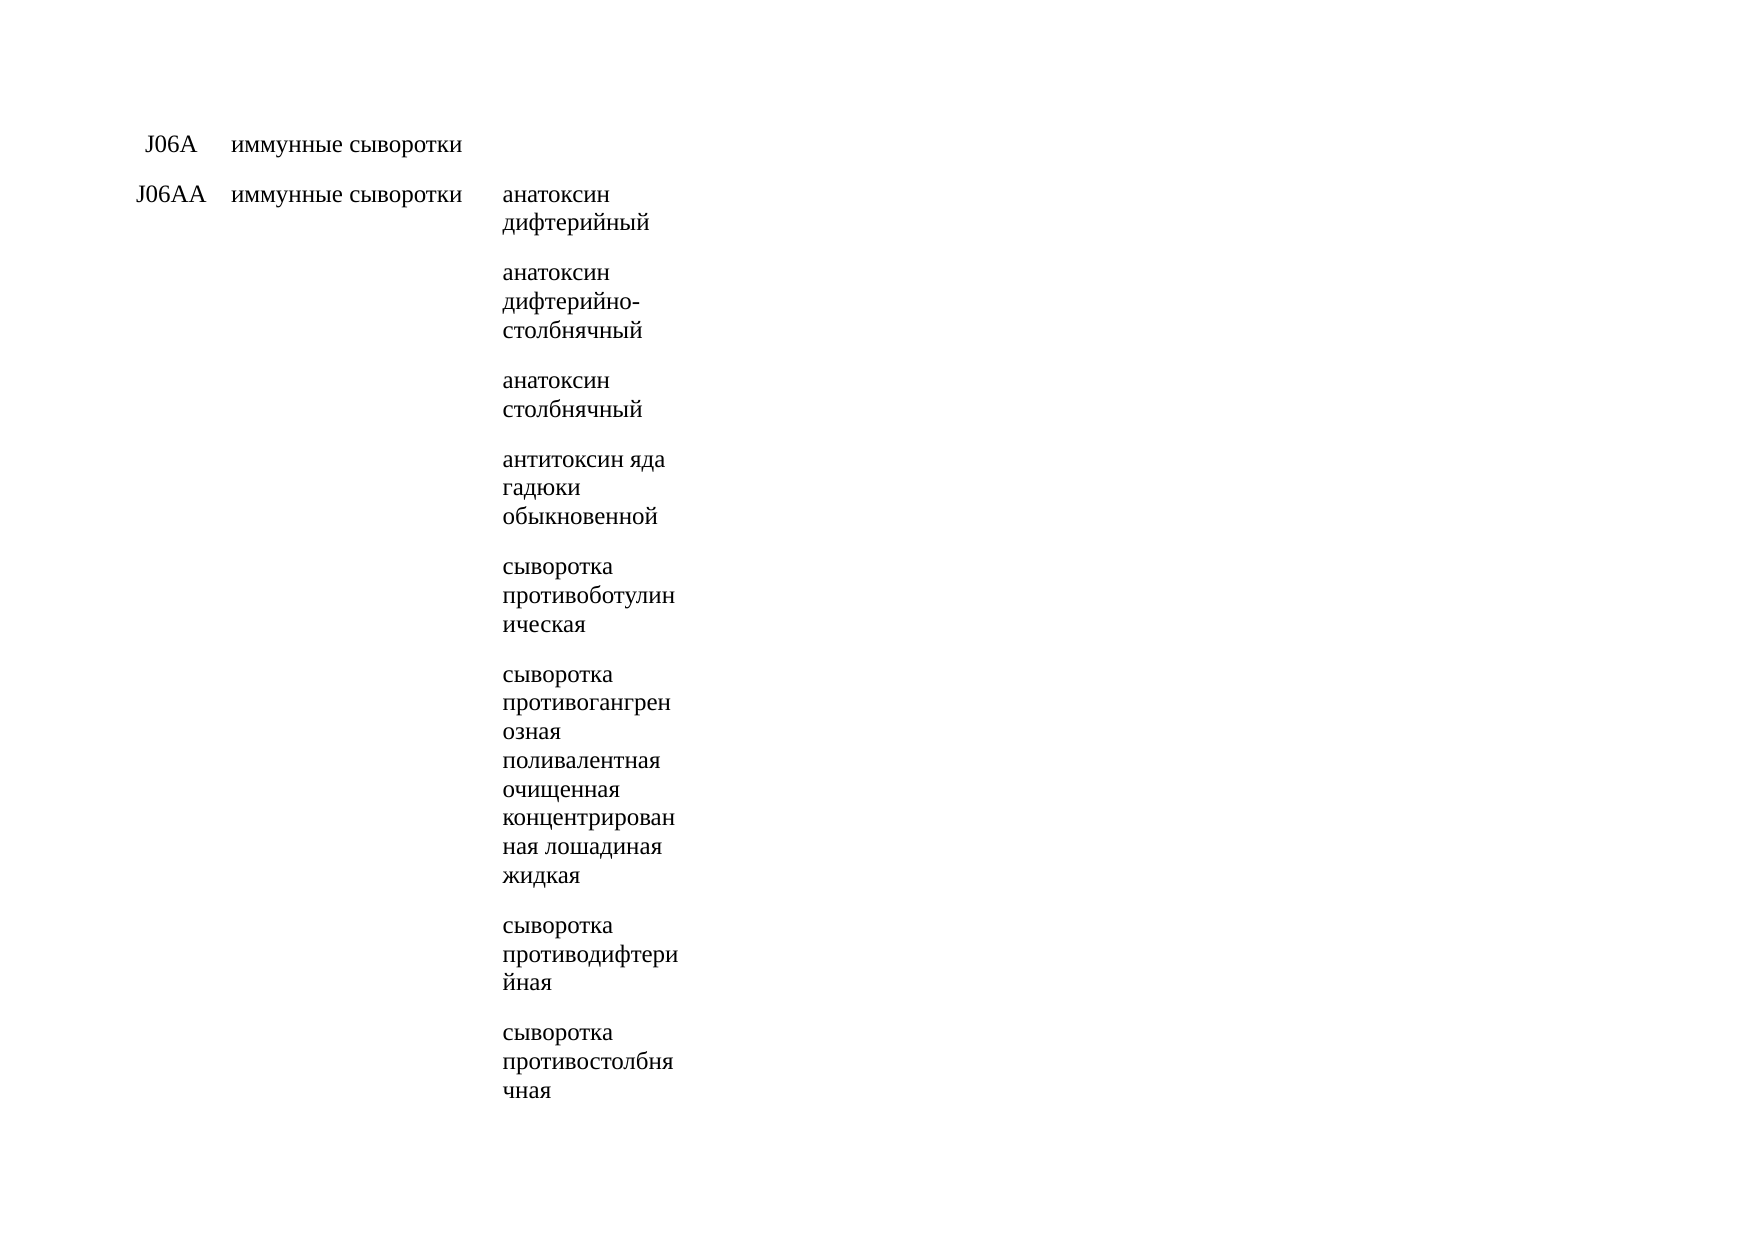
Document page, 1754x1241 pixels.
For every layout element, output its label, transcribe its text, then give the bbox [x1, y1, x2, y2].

table_cell [685, 354, 1063, 433]
table_cell [224, 1007, 496, 1114]
table_cell [685, 541, 1063, 648]
table_cell [118, 648, 224, 899]
table_cell [118, 433, 224, 541]
table_cell [118, 541, 224, 648]
table_cell [118, 899, 224, 1007]
table_cell [685, 648, 1063, 899]
table_cell [685, 168, 1063, 247]
table_cell сыворотка противодифтерийная [496, 899, 685, 1007]
table_cell антитоксин яда гадюки обыкновенной [496, 433, 685, 541]
table_cell [685, 1007, 1063, 1114]
table_cell [118, 247, 224, 354]
table_cell [224, 648, 496, 899]
table_cell сыворотка противогангренозная поливалентная очищенная концентрированная лошадиная жидкая [496, 648, 685, 899]
table_cell [118, 1007, 224, 1114]
table_cell [685, 433, 1063, 541]
table_cell [224, 899, 496, 1007]
table_cell J06AA [118, 168, 224, 247]
table_cell анатоксин столбнячный [496, 354, 685, 433]
table_cell [685, 899, 1063, 1007]
table_cell анатоксин дифтерийный [496, 168, 685, 247]
table_cell [118, 354, 224, 433]
table_cell [685, 247, 1063, 354]
table_cell [685, 118, 1063, 168]
table_cell [496, 118, 685, 168]
table_cell [224, 541, 496, 648]
table_cell иммунные сыворотки [224, 118, 496, 168]
table_cell [224, 247, 496, 354]
table_cell сыворотка противостолбнячная [496, 1007, 685, 1114]
table_cell иммунные сыворотки [224, 168, 496, 247]
table_cell J06A [118, 118, 224, 168]
table_cell анатоксин дифтерийно-столбнячный [496, 247, 685, 354]
table_cell сыворотка противоботулиническая [496, 541, 685, 648]
table_cell [224, 354, 496, 433]
table_cell [224, 433, 496, 541]
